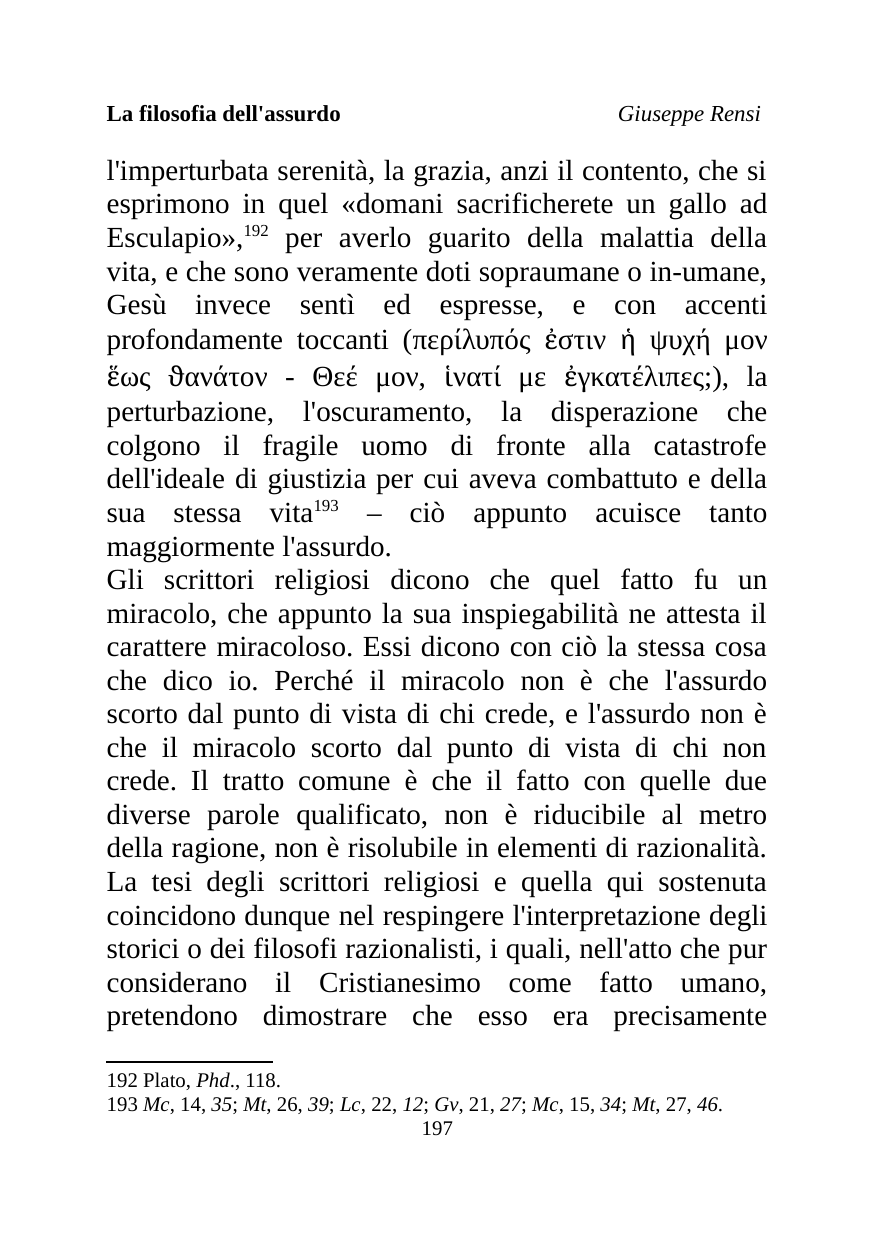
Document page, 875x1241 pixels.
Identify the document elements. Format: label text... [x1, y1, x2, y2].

text Gli scrittori religiosi dicono che quel fatto fu un miracolo, che appunto la sua inspiegabilità ne attesta il carattere miracoloso. Essi dicono con ciò la stessa cosa che dico io. Perché il miracolo non è che l'assurdo scorto dal punto di vista di chi crede, e l'assurdo non è che il miracolo scorto dal punto di vista di chi non crede. Il tratto comune è che il fatto con quelle due diverse parole qualificato, non è riducibile al metro della ragione, non è risolubile in elementi di razionalità. La tesi degli scrittori religiosi e quella qui sostenuta coincidono dunque nel respingere l'interpretazione degli storici o dei filosofi razionalisti, i quali, nell'atto che pur considerano il Cristianesimo come fatto umano, pretendono dimostrare che esso era precisamente [106, 562, 768, 1032]
text Plato, Phd., 118. [106, 1068, 768, 1092]
text Mc, 14, 35; Mt, 26, 39; Lc, 22, 12; Gv, 21, 27; Mc, 15, 34; Mt, 27, 46. [106, 1092, 768, 1116]
text l'imperturbata serenità, la grazia, anzi il contento, che si esprimono in quel «domani sacrificherete un gallo ad Esculapio», per averlo guarito della malattia della vita, e che sono veramente doti sopraumane o in-umane, Gesù invece sentì ed espresse, e con accenti profondamente toccanti (περίλυπός ἐστιν ἡ ψυχή μον ἕως ϑανάτον - Θεέ μον, ἱνατί με ἐγκατέλιπες;), la perturbazione, l'oscuramento, la disperazione che colgono il fragile uomo di fronte alla catastrofe dell'ideale di giustizia per cui aveva combattuto e della sua stessa vita – ciò appunto acuisce tanto maggiormente l'assurdo. [106, 153, 768, 562]
